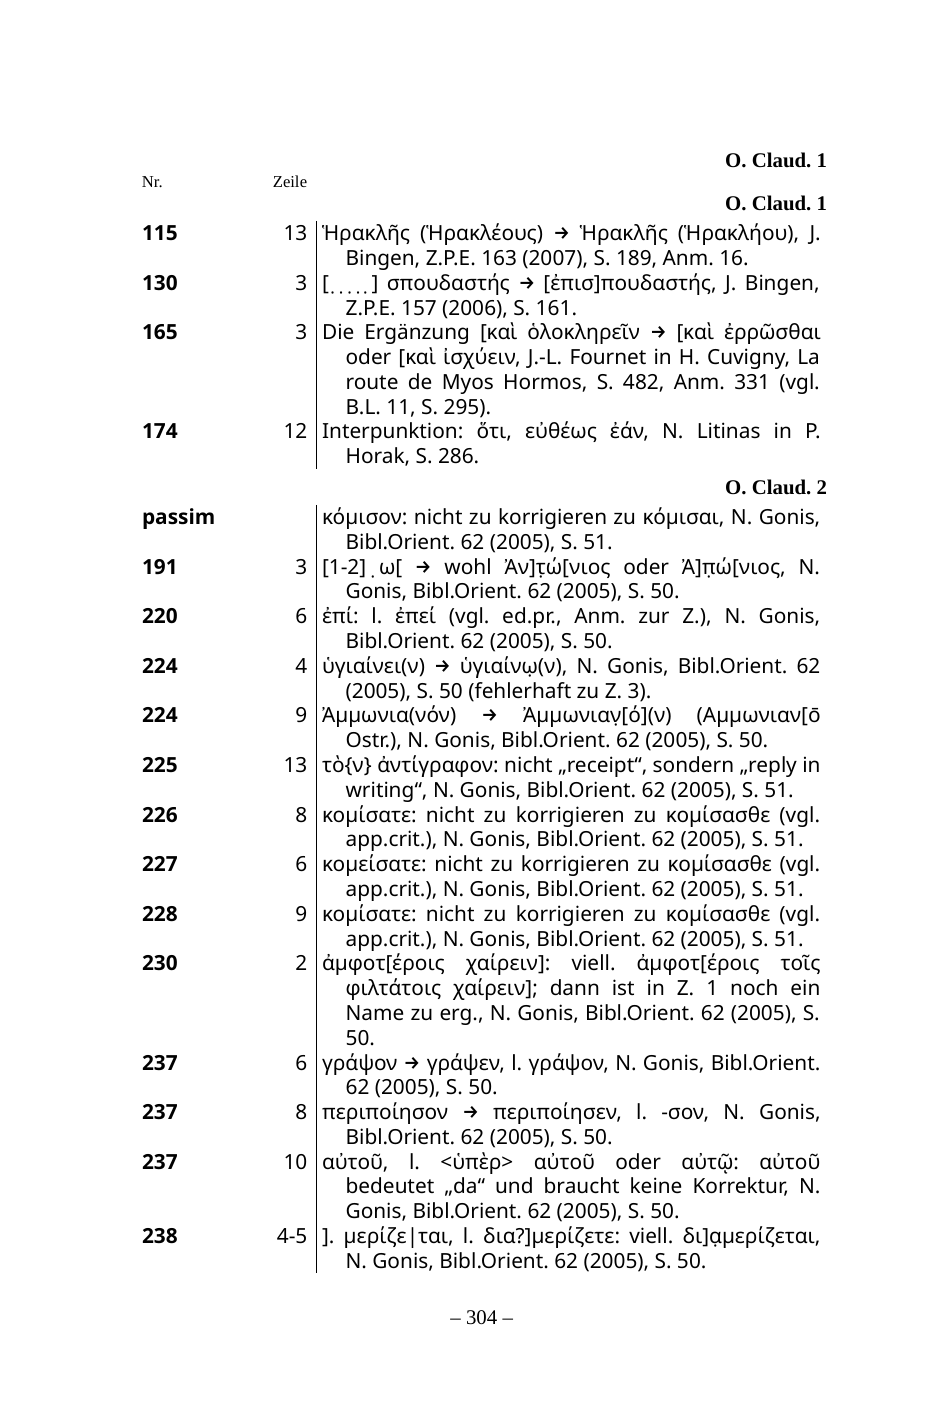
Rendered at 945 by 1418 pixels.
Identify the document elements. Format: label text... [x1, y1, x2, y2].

table_cell 238 [136, 1224, 224, 1273]
table_header passim [136, 505, 224, 554]
table_cell 191 [136, 554, 224, 604]
table_cell 237 [136, 1100, 224, 1149]
table_cell κομίσατε: nicht zu korrigieren zu κομίσασθε (vgl. app.crit.), N. Gonis, Bibl.Orient. 62 (2005), S. 51. [317, 802, 827, 852]
table_cell 130 [136, 270, 224, 320]
table_cell [ ̣ ̣ ̣ ̣ ̣] σπουδαστής → [ἐπισ]πουδαστής, J. Bingen, Z.P.E. 157 (2006), S. 161. [317, 270, 827, 320]
table_cell ὑγιαίνει(ν) → ὑγιαίνω̣(ν), N. Gonis, Bibl.Orient. 62 (2005), S. 50 (fehlerhaft zu Z. 3). [317, 654, 827, 703]
table_cell [1-2] ̣ω[ → wohl Ἀν]τ̣ώ[νιος oder Ἀ]π̣ώ[νιος, N. Gonis, Bibl.Orient. 62 (2005), S. 50. [317, 554, 827, 604]
table_header κόμισον: nicht zu korrigieren zu κόμισαι, N. Gonis, Bibl.Orient. 62 (2005), S. 51. [317, 505, 827, 554]
table_cell 8 [224, 802, 316, 852]
subtitle O. Claud. 2 [136, 475, 827, 499]
table_cell 224 [136, 703, 224, 753]
table_cell 2 [224, 951, 316, 1050]
table_cell 10 [224, 1149, 316, 1224]
table_cell 230 [136, 951, 224, 1050]
table_cell 9 [224, 703, 316, 753]
table_cell 237 [136, 1050, 224, 1100]
table_cell 228 [136, 901, 224, 951]
table_cell 224 [136, 654, 224, 703]
table_header 13 [224, 221, 316, 270]
table_cell 4 [224, 654, 316, 703]
table_header Ἡρακλῆς (Ἡρακλέους) → Ἡρακλῆς (Ἡρακλήου), J. Bingen, Z.P.E. 163 (2007), S. 189, Anm. 16. [317, 221, 827, 270]
subtitle O. Claud. 1 [136, 191, 827, 215]
table_cell ἀμφοτ[έροις χαίρειν]: viell. ἀμφοτ[έροις τοῖς φιλτάτοις χαίρειν]; dann ist in Z. 1 noch ein Name zu erg., N. Gonis, Bibl.Orient. 62 (2005), S. 50. [317, 951, 827, 1050]
table_cell γράψον → γράψεν, l. γράψον, N. Gonis, Bibl.Orient. 62 (2005), S. 50. [317, 1050, 827, 1100]
table_cell 220 [136, 604, 224, 653]
table_cell 4-5 [224, 1224, 316, 1273]
table_cell τὸ{ν} ἀντίγραφον: nicht „receipt“, sondern „reply in writing“, N. Gonis, Bibl.Orient. 62 (2005), S. 51. [317, 753, 827, 802]
table_cell Interpunktion: ὅτι, εὐθέως ἐάν, N. Litinas in P. Horak, S. 286. [317, 419, 827, 469]
table_cell 226 [136, 802, 224, 852]
table_cell ]. μερίζε|ται, l. δια?]μερίζετε: viell. δι]α̣μερίζεται, N. Gonis, Bibl.Orient. 62 (2005), S. 50. [317, 1224, 827, 1273]
table_cell 174 [136, 419, 224, 469]
table_cell 13 [224, 753, 316, 802]
table_cell ἐπί: l. ἐπεί (vgl. ed.pr., Anm. zur Z.), N. Gonis, Bibl.Orient. 62 (2005), S. 50. [317, 604, 827, 653]
table_cell περιποίησον → περιποίησεν, l. -σον, N. Gonis, Bibl.Orient. 62 (2005), S. 50. [317, 1100, 827, 1149]
table_cell 6 [224, 852, 316, 901]
table_cell 6 [224, 604, 316, 653]
table_cell κομίσατε: nicht zu korrigieren zu κομίσασθε (vgl. app.crit.), N. Gonis, Bibl.Orient. 62 (2005), S. 51. [317, 901, 827, 951]
table_cell 6 [224, 1050, 316, 1100]
table_cell 227 [136, 852, 224, 901]
table_cell 3 [224, 270, 316, 320]
table_cell 9 [224, 901, 316, 951]
table_header [224, 505, 316, 554]
table_cell 8 [224, 1100, 316, 1149]
table_cell 3 [224, 554, 316, 604]
table_cell 3 [224, 320, 316, 419]
table_cell κομείσατε: nicht zu korrigieren zu κομίσασθε (vgl. app.crit.), N. Gonis, Bibl.Orient. 62 (2005), S. 51. [317, 852, 827, 901]
table_header 115 [136, 221, 224, 270]
table_cell 165 [136, 320, 224, 419]
table_cell 225 [136, 753, 224, 802]
table_cell 12 [224, 419, 316, 469]
table_cell Die Ergänzung [καὶ ὁλοκληρεῖν → [καὶ ἐρρῶσθαι oder [καὶ ἰσχύειν, J.-L. Fournet in H. Cuvigny, La route de Myos Hormos, S. 482, Anm. 331 (vgl. B.L. 11, S. 295). [317, 320, 827, 419]
table_cell αὐτοῦ, l. <ὑπὲρ> αὐτοῦ oder αὐτῷ: αὐτοῦ bedeutet „da“ und braucht keine Korrektur, N. Gonis, Bibl.Orient. 62 (2005), S. 50. [317, 1149, 827, 1224]
table_cell Ἀμμωνια(νόν) → Ἀμμωνιαν̣[ό](ν) (Αμμωνιαν[ο̄ Ostr.), N. Gonis, Bibl.Orient. 62 (2005), S. 50. [317, 703, 827, 753]
table_cell 237 [136, 1149, 224, 1224]
